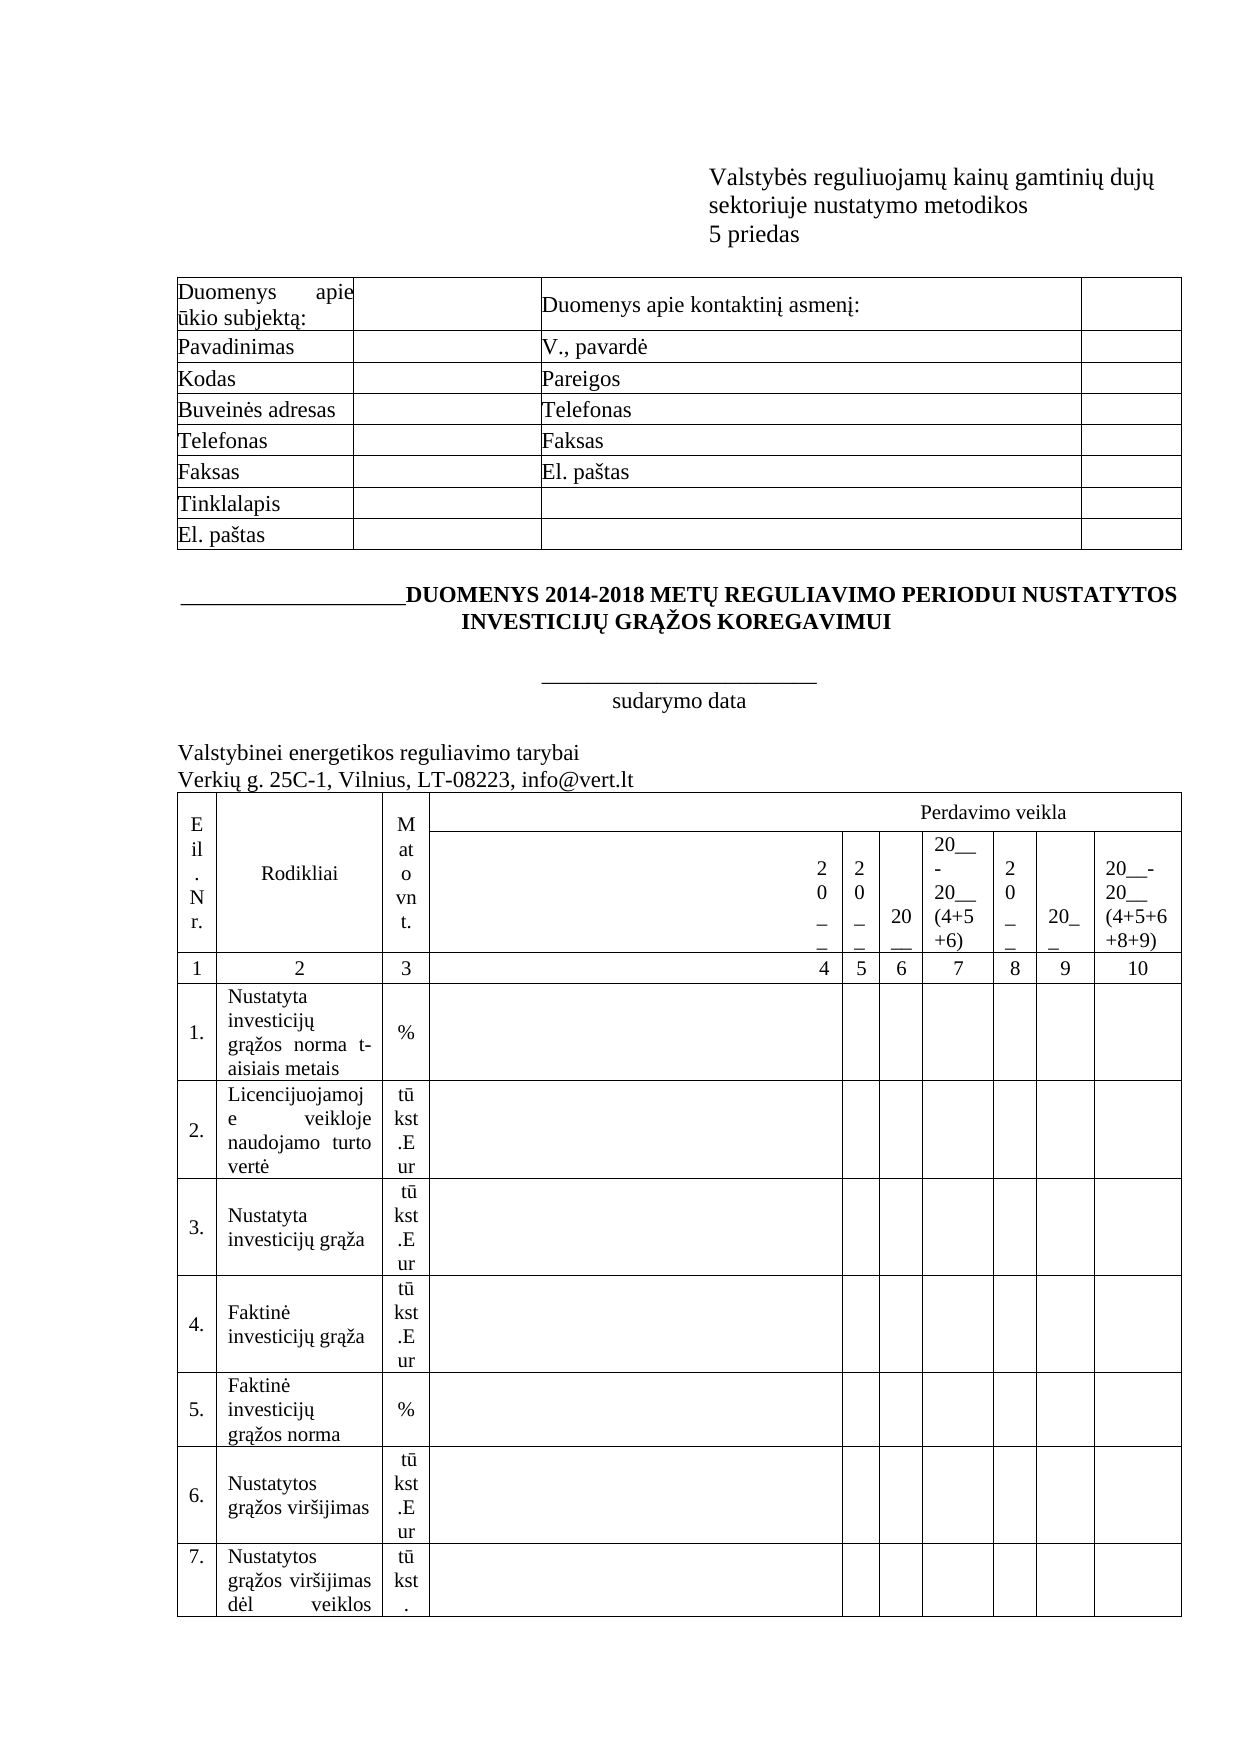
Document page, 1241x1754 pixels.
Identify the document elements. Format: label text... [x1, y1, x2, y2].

table_cell [354, 456, 541, 487]
table_cell [923, 1447, 993, 1543]
table_cell [805, 1276, 842, 1372]
table_cell [805, 1081, 842, 1178]
table_cell % [383, 1373, 429, 1446]
table_header [354, 278, 541, 330]
table_cell 1 [178, 953, 216, 983]
table_cell [1037, 1179, 1094, 1275]
table_cell [880, 1276, 922, 1372]
table_cell Nustatytos grąžos viršijimas [217, 1447, 382, 1543]
table_cell [1037, 1081, 1094, 1178]
table_cell [1037, 984, 1094, 1080]
table_cell [430, 1081, 805, 1178]
table_cell Pavadinimas [178, 331, 353, 362]
table_cell [994, 1276, 1036, 1372]
table_header Duomenys apie kontaktinį asmenį: [542, 278, 1081, 330]
table_cell [923, 1544, 993, 1616]
table_cell [542, 488, 1081, 518]
table_cell Faksas [178, 456, 353, 487]
table_cell El. paštas [542, 456, 1081, 487]
table_cell [923, 984, 993, 1080]
table_cell [923, 1373, 993, 1446]
table_cell 5. [178, 1373, 216, 1446]
table_cell [1082, 519, 1181, 549]
table_cell 3. [178, 1179, 216, 1275]
table_cell [354, 331, 541, 362]
table_cell [354, 488, 541, 518]
table_cell 3 [383, 953, 429, 983]
table_cell [1037, 1447, 1094, 1543]
table_cell Kodas [178, 363, 353, 393]
table_cell 4 [805, 953, 842, 983]
table_cell 1. [178, 984, 216, 1080]
table_cell [805, 1447, 842, 1543]
table_cell 20__ [1037, 832, 1094, 952]
table_cell [1082, 394, 1181, 424]
table_cell V., pavardė [542, 331, 1081, 362]
table_cell [1095, 1373, 1181, 1446]
table_cell Pareigos [542, 363, 1081, 393]
table_cell [880, 1373, 922, 1446]
table_cell [994, 1179, 1036, 1275]
table_cell 7 [923, 953, 993, 983]
table_cell [1082, 331, 1181, 362]
text ________________________ [177, 660, 1181, 687]
text 5 priedas [709, 219, 1181, 248]
table_cell 4. [178, 1276, 216, 1372]
table_cell [430, 1179, 805, 1275]
table_cell [994, 984, 1036, 1080]
table_cell [1037, 1276, 1094, 1372]
text __________________DUOMENYS 2014-2018 METŲ REGULIAVIMO PERIODUI NUSTATYTOS INVESTICIJŲ GRĄŽOS KOREGAVIMUI [177, 579, 1181, 634]
table_cell [354, 394, 541, 424]
table_cell Telefonas [542, 394, 1081, 424]
table_cell Tinklalapis [178, 488, 353, 518]
table_cell [1095, 1276, 1181, 1372]
table_cell [880, 1179, 922, 1275]
table_cell [1082, 363, 1181, 393]
table_cell 6. [178, 1447, 216, 1543]
text Valstybinei energetikos reguliavimo tarybai [177, 739, 1181, 766]
table_cell [880, 1081, 922, 1178]
table_cell [843, 984, 879, 1080]
table_cell [880, 1447, 922, 1543]
table_cell 20__ [805, 832, 842, 952]
table_cell [805, 984, 842, 1080]
table_cell [843, 1276, 879, 1372]
table_cell [994, 1544, 1036, 1616]
table_cell [430, 1276, 805, 1372]
table_header [430, 793, 805, 831]
table_cell 20__ [843, 832, 879, 952]
table_cell Faktinė investicijų grąža [217, 1276, 382, 1372]
table_header Perdavimo veikla [805, 793, 1181, 831]
table_cell [1082, 456, 1181, 487]
table_cell % [383, 984, 429, 1080]
table_cell [430, 832, 805, 952]
table_cell 2 [217, 953, 382, 983]
table_header Rodikliai [217, 793, 382, 952]
table_cell [430, 953, 805, 983]
table_cell tūkst.Eur [383, 1276, 429, 1372]
table_cell [430, 1544, 805, 1616]
table_cell [994, 1081, 1036, 1178]
table_cell 6 [880, 953, 922, 983]
table_cell 9 [1037, 953, 1094, 983]
table_cell [430, 984, 805, 1080]
table_cell [843, 1179, 879, 1275]
table_header Eil. Nr. [178, 793, 216, 952]
table_cell [880, 1544, 922, 1616]
table_cell [805, 1179, 842, 1275]
table_cell [805, 1373, 842, 1446]
table_cell 20__ [994, 832, 1036, 952]
table_cell [1095, 1544, 1181, 1616]
table_cell 20__ [880, 832, 922, 952]
text sektoriuje nustatymo metodikos [709, 190, 1181, 219]
text Verkių g. 25C-1, Vilnius, LT-08223, info@vert.lt [177, 766, 1181, 792]
table_cell [1037, 1373, 1094, 1446]
table_cell tūkst. [383, 1544, 429, 1616]
table_cell [843, 1373, 879, 1446]
table_cell 20__-20__ (4+5+6) [923, 832, 993, 952]
table_cell [994, 1373, 1036, 1446]
table_cell [1095, 1081, 1181, 1178]
table_cell [805, 1544, 842, 1616]
table_cell Licencijuojamoje veikloje naudojamo turto vertė [217, 1081, 382, 1178]
table_cell [1095, 1179, 1181, 1275]
table_cell [1037, 1544, 1094, 1616]
table_cell Telefonas [178, 425, 353, 455]
table_cell Nustatytos grąžos viršijimas dėl veiklos [217, 1544, 382, 1616]
table_cell [542, 519, 1081, 549]
table_cell [843, 1544, 879, 1616]
table_cell [354, 519, 541, 549]
table_cell [880, 984, 922, 1080]
table_cell 10 [1095, 953, 1181, 983]
table_cell [923, 1276, 993, 1372]
table_cell Buveinės adresas [178, 394, 353, 424]
table_cell [1082, 488, 1181, 518]
table_cell El. paštas [178, 519, 353, 549]
table_cell Nustatyta investicijų grąža [217, 1179, 382, 1275]
table_header Mato vnt. [383, 793, 429, 952]
table_cell [1082, 425, 1181, 455]
table_cell [923, 1179, 993, 1275]
table_cell [430, 1447, 805, 1543]
table_cell [430, 1373, 805, 1446]
table_header Duomenys apie ūkio subjektą: [178, 278, 353, 330]
table_cell Nustatyta investicijų grąžos norma t-aisiais metais [217, 984, 382, 1080]
table_cell Faksas [542, 425, 1081, 455]
table_cell [843, 1081, 879, 1178]
table_cell tūkst.Eur [383, 1447, 429, 1543]
table_cell [1095, 984, 1181, 1080]
table_cell 20__-20__ (4+5+6+8+9) [1095, 832, 1181, 952]
table_cell [354, 425, 541, 455]
table_cell 7. [178, 1544, 216, 1616]
table_cell [843, 1447, 879, 1543]
table_cell [354, 363, 541, 393]
table_cell tūkst.Eur [383, 1179, 429, 1275]
table_cell [994, 1447, 1036, 1543]
table_cell [923, 1081, 993, 1178]
table_cell 8 [994, 953, 1036, 983]
table_cell Faktinė investicijų grąžos norma [217, 1373, 382, 1446]
text sudarymo data [177, 687, 1181, 713]
table_header [1082, 278, 1181, 330]
table_cell 5 [843, 953, 879, 983]
table_cell 2. [178, 1081, 216, 1178]
table_cell [1095, 1447, 1181, 1543]
text Valstybės reguliuojamų kainų gamtinių dujų [709, 162, 1181, 190]
table_cell tūkst.Eur [383, 1081, 429, 1178]
